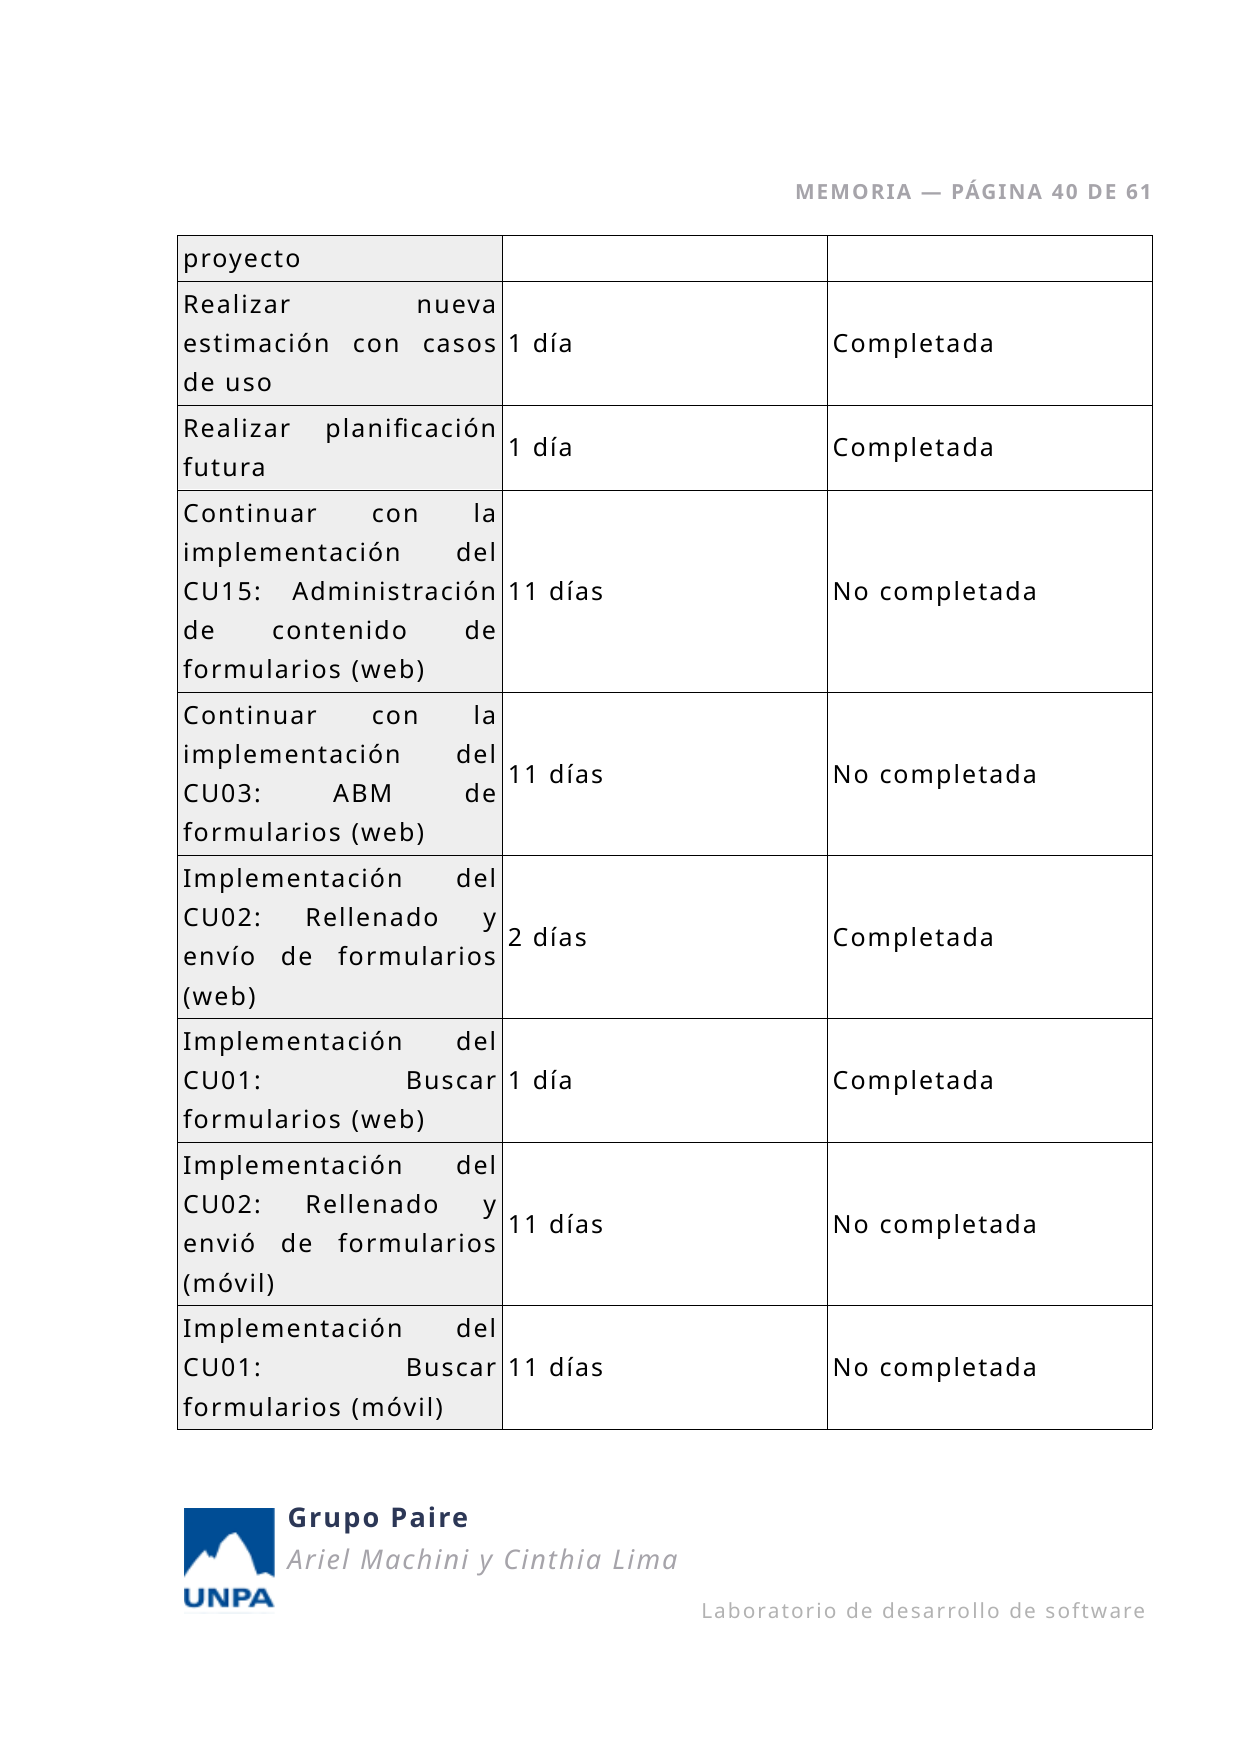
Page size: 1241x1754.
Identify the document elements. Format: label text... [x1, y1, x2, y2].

table_cell Completada [828, 856, 1152, 1018]
table_cell No completada [828, 1143, 1152, 1305]
table_cell 2 días [503, 856, 827, 1018]
table_cell Realizar nueva estimación con casos de uso [178, 282, 502, 405]
table_cell Continuar con la implementación del CU03: ABM de formularios (web) [178, 693, 502, 855]
table_cell [828, 236, 1152, 281]
picture [184, 1508, 275, 1614]
table_cell 11 días [503, 1143, 827, 1305]
table_cell Continuar con la implementación del CU15: Administración de contenido de formularios (web) [178, 491, 502, 692]
table_cell Implementación del CU01: Buscar formularios (web) [178, 1019, 502, 1142]
table_cell Completada [828, 282, 1152, 405]
table_cell Implementación del CU02: Rellenado y envió de formularios (móvil) [178, 1143, 502, 1305]
table_cell Implementación del CU01: Buscar formularios (móvil) [178, 1306, 502, 1429]
table_cell No completada [828, 1306, 1152, 1429]
table_cell No completada [828, 491, 1152, 692]
table_cell 1 día [503, 282, 827, 405]
table_cell Completada [828, 406, 1152, 489]
table_cell proyecto [178, 236, 502, 281]
table_cell [503, 236, 827, 281]
table_cell Completada [828, 1019, 1152, 1142]
table_cell No completada [828, 693, 1152, 855]
table_cell 11 días [503, 1306, 827, 1429]
table_cell Implementación del CU02: Rellenado y envío de formularios (web) [178, 856, 502, 1018]
table_cell 1 día [503, 1019, 827, 1142]
table_cell 11 días [503, 693, 827, 855]
table_cell Realizar planificación futura [178, 406, 502, 489]
table_cell 1 día [503, 406, 827, 489]
table_cell 11 días [503, 491, 827, 692]
